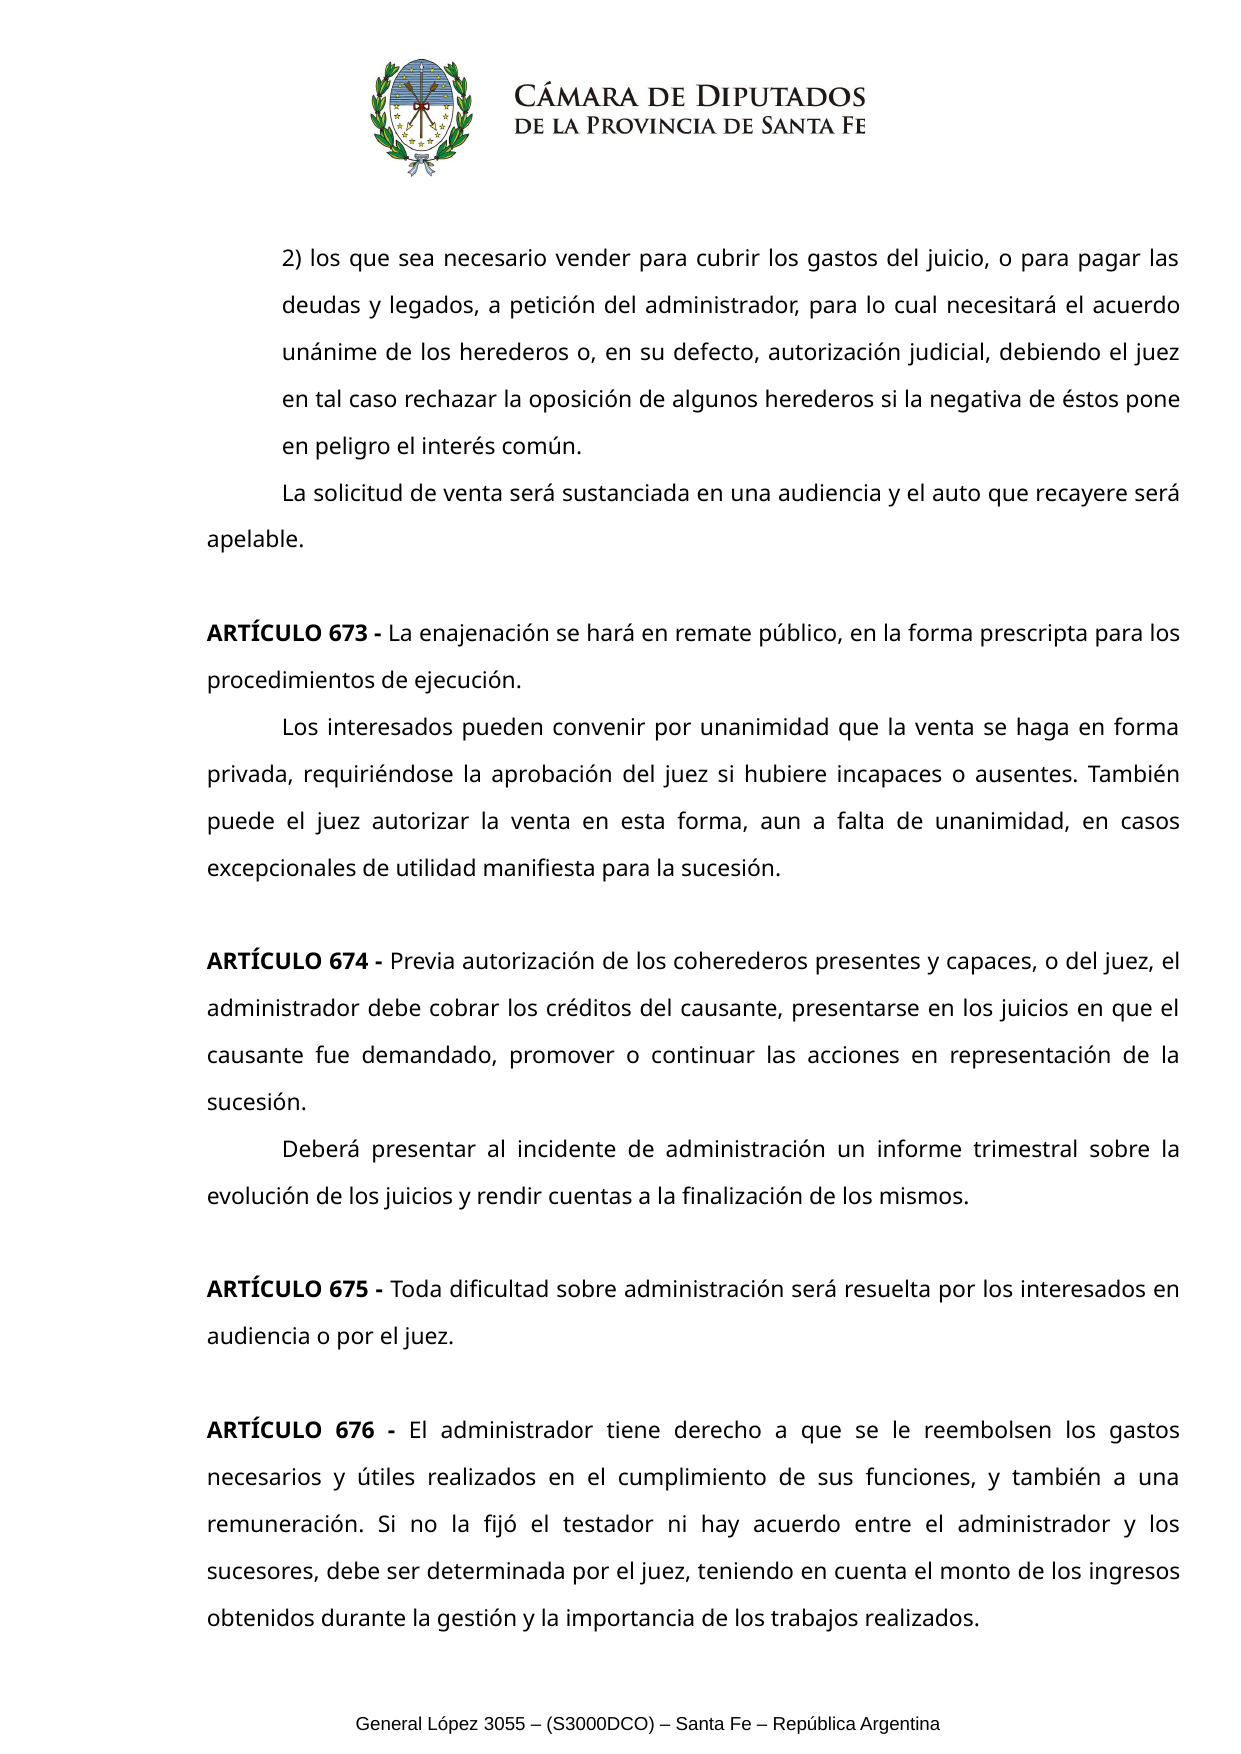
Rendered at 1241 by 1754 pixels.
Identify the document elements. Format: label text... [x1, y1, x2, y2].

text ARTÍCULO 675 - Toda dificultad sobre administración será resuelta por los interesados en audiencia o por el juez. [207, 1273, 1181, 1352]
list 2) los que sea necesario vender para cubrir los gastos del juicio, o para pagar las deudas y legados, a petición del administrador, para lo cual necesitará el acuerdo unánime de los herederos o, en su defecto, autorización judicial, debiendo el juez en tal caso rechazar la oposición de algunos herederos si la negativa de éstos pone en peligro el interés común. [244, 242, 1181, 461]
text La solicitud de venta será sustanciada en una audiencia y el auto que recayere será apelable. [207, 477, 1181, 555]
text ARTÍCULO 674 - Previa autorización de los coherederos presentes y capaces, o del juez, el administrador debe cobrar los créditos del causante, presentarse en los juicios en que el causante fue demandado, promover o continuar las acciones en representación de la sucesión. [207, 945, 1181, 1117]
text ARTÍCULO 676 - El administrador tiene derecho a que se le reembolsen los gastos necesarios y útiles realizados en el cumplimiento de sus funciones, y también a una remuneración. Si no la fijó el testador ni hay acuerdo entre el administrador y los sucesores, debe ser determinada por el juez, teniendo en cuenta el monto de los ingresos obtenidos durante la gestión y la importancia de los trabajos realizados. [207, 1414, 1181, 1633]
text Los interesados pueden convenir por unanimidad que la venta se haga en forma privada, requiriéndose la aprobación del juez si hubiere incapaces o ausentes. También puede el juez autorizar la venta en esta forma, aun a falta de unanimidad, en casos excepcionales de utilidad manifiesta para la sucesión. [207, 711, 1181, 883]
text Deberá presentar al incidente de administración un informe trimestral sobre la evolución de los juicios y rendir cuentas a la finalización de los mismos. [207, 1133, 1181, 1211]
text ARTÍCULO 673 - La enajenación se hará en remate público, en la forma prescripta para los procedimientos de ejecución. [207, 617, 1181, 695]
picture [370, 59, 866, 181]
